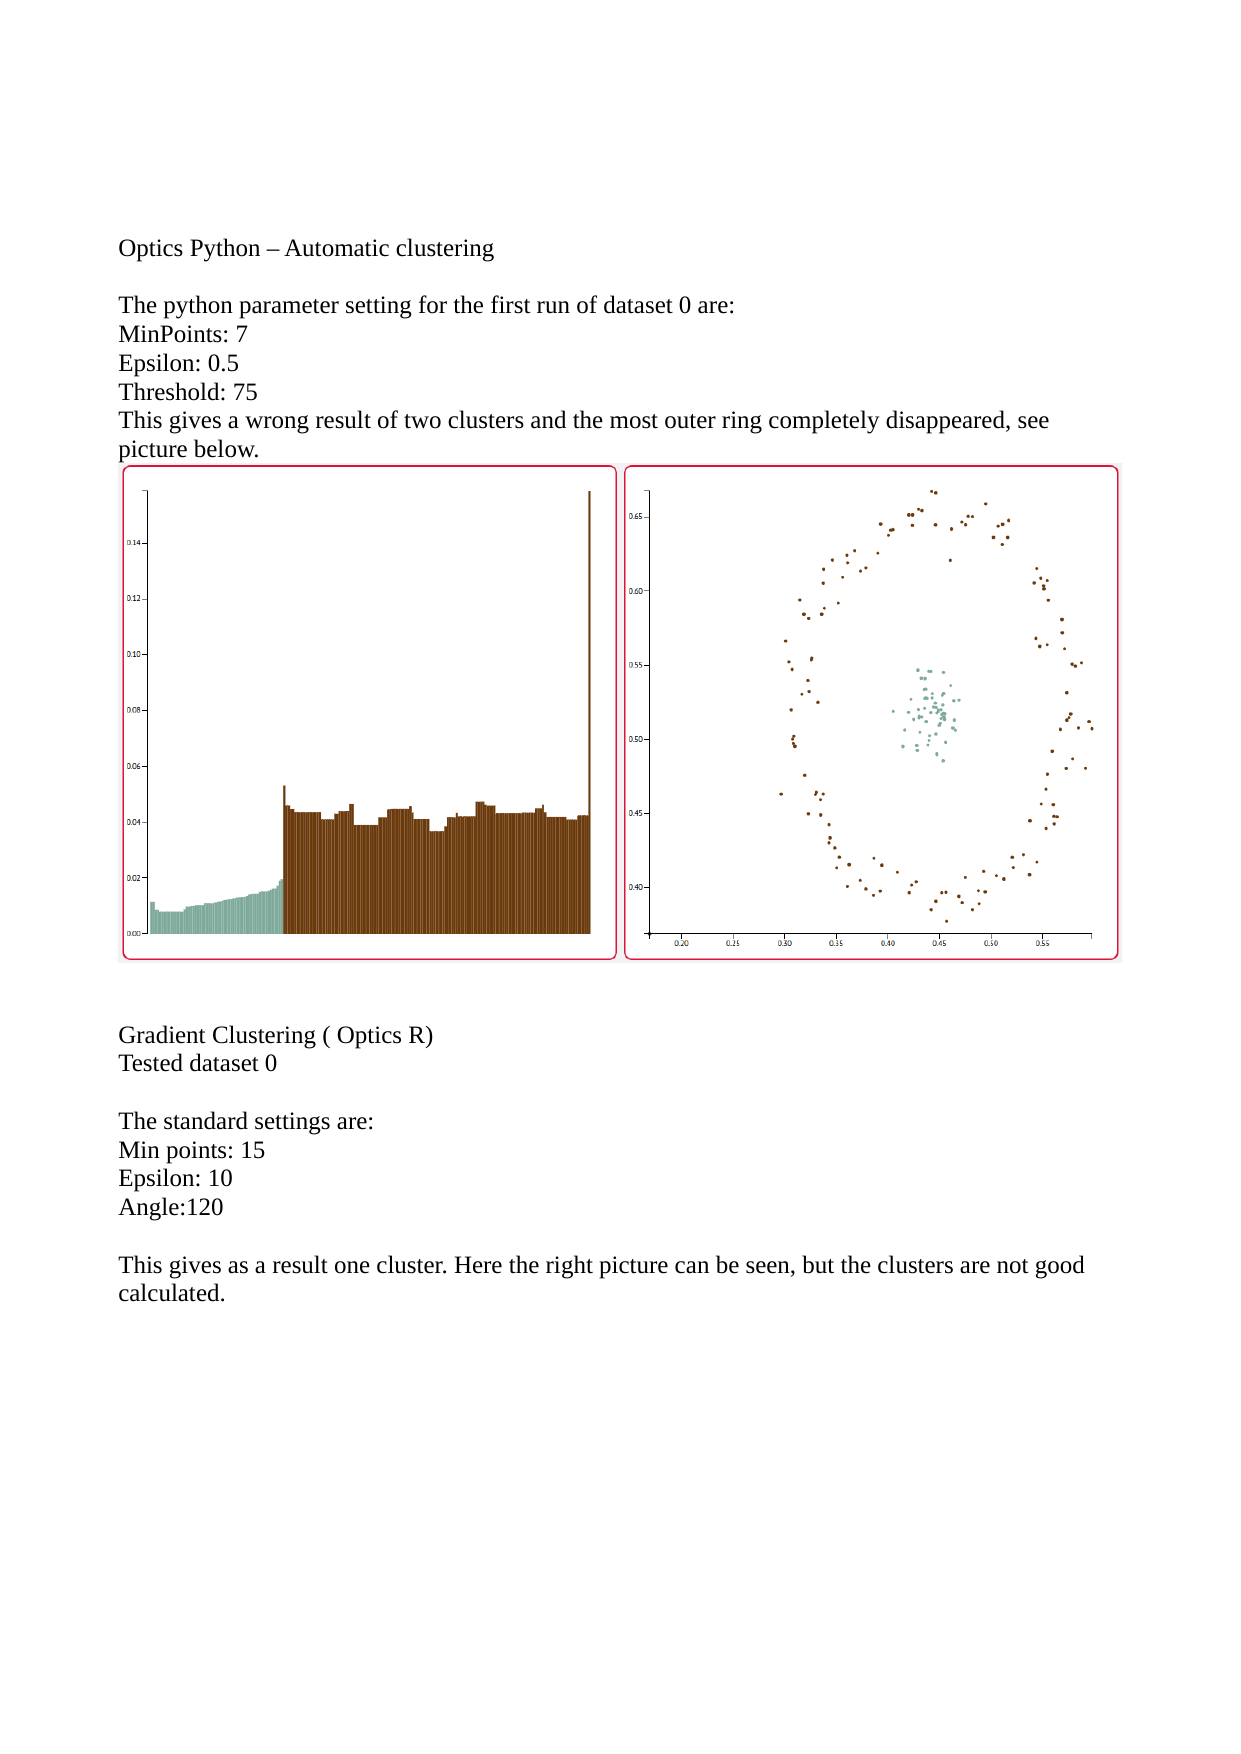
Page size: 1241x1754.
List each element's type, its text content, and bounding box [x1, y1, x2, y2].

text Angle:120 [118, 1192, 1122, 1221]
text Tested dataset 0 [118, 1048, 1122, 1077]
text Optics Python – Automatic clustering [118, 233, 1122, 262]
text Threshold: 75 [118, 377, 1122, 406]
text The standard settings are: [118, 1106, 1122, 1135]
text The python parameter setting for the first run of dataset 0 are: [118, 291, 1122, 319]
text Epsilon: 0.5 [118, 348, 1122, 377]
picture [118, 463, 1123, 963]
text Gradient Clustering ( Optics R) [118, 1020, 1122, 1048]
text MinPoints: 7 [118, 319, 1122, 348]
text This gives a wrong result of two clusters and the most outer ring completely disappeared, see picture below. [118, 406, 1122, 463]
text Epsilon: 10 [118, 1163, 1122, 1192]
text Min points: 15 [118, 1135, 1122, 1163]
text This gives as a result one cluster. Here the right picture can be seen, but the clusters are not good calculated. [118, 1250, 1122, 1307]
